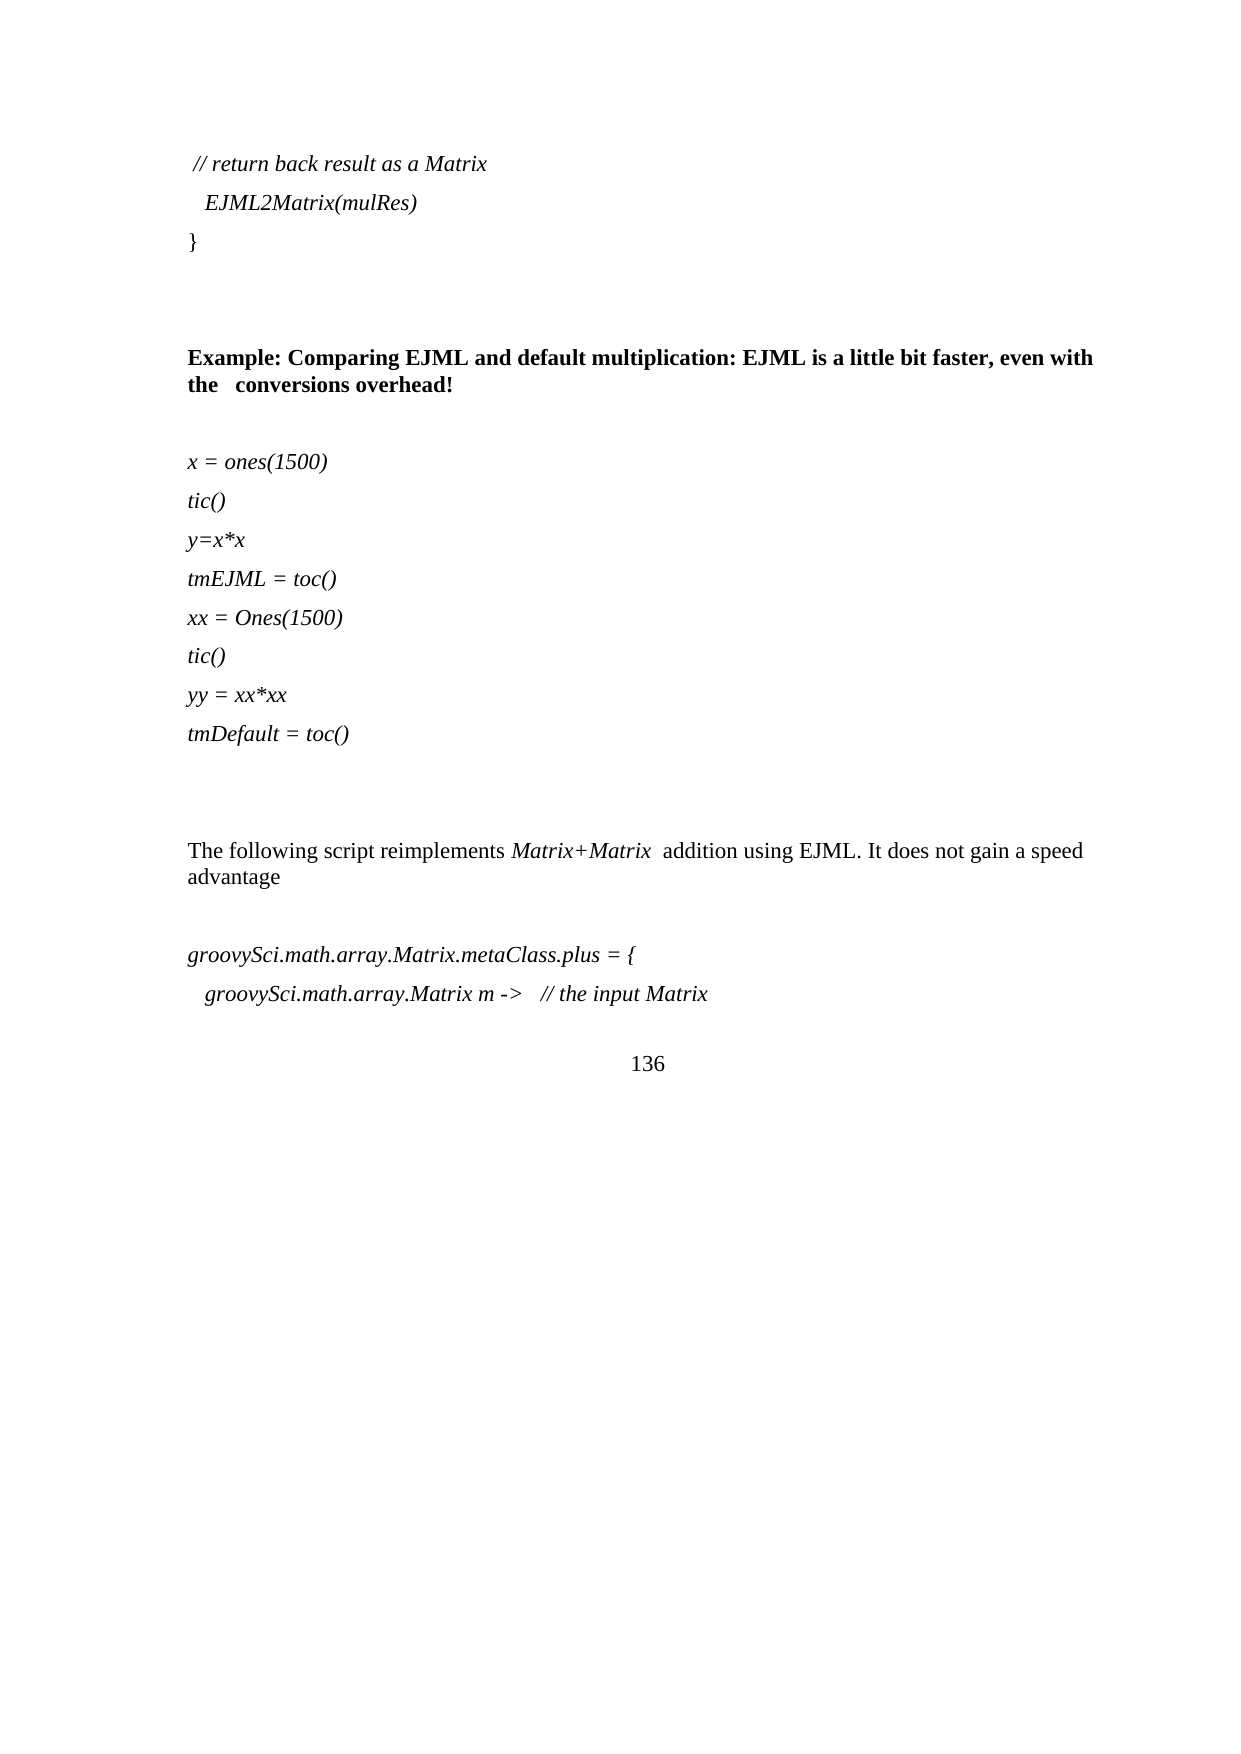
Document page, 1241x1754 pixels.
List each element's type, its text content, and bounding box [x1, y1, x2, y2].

text tic() [187, 487, 1108, 513]
text y=x*x [187, 526, 1108, 552]
text yy = xx*xx [187, 681, 1108, 708]
text tmEJML = toc() [187, 565, 1108, 591]
text x = ones(1500) [187, 448, 1108, 475]
text tmDefault = toc() [187, 720, 1108, 747]
text xx = Ones(1500) [187, 604, 1108, 630]
text } [187, 228, 1108, 254]
text Example: Comparing EJML and default multiplication: EJML is a little bit faster, even with the conversions overhead! [187, 344, 1108, 397]
text // return back result as a Matrix [187, 150, 1108, 176]
text groovySci.math.array.Matrix m -> // the input Matrix [187, 980, 1108, 1006]
text tic() [187, 643, 1108, 669]
text groovySci.math.array.Matrix.metaClass.plus = { [187, 941, 1108, 967]
text EJML2Matrix(mulRes) [187, 189, 1108, 215]
text The following script reimplements Matrix+Matrix addition using EJML. It does not gain a speed advantage [187, 837, 1108, 889]
